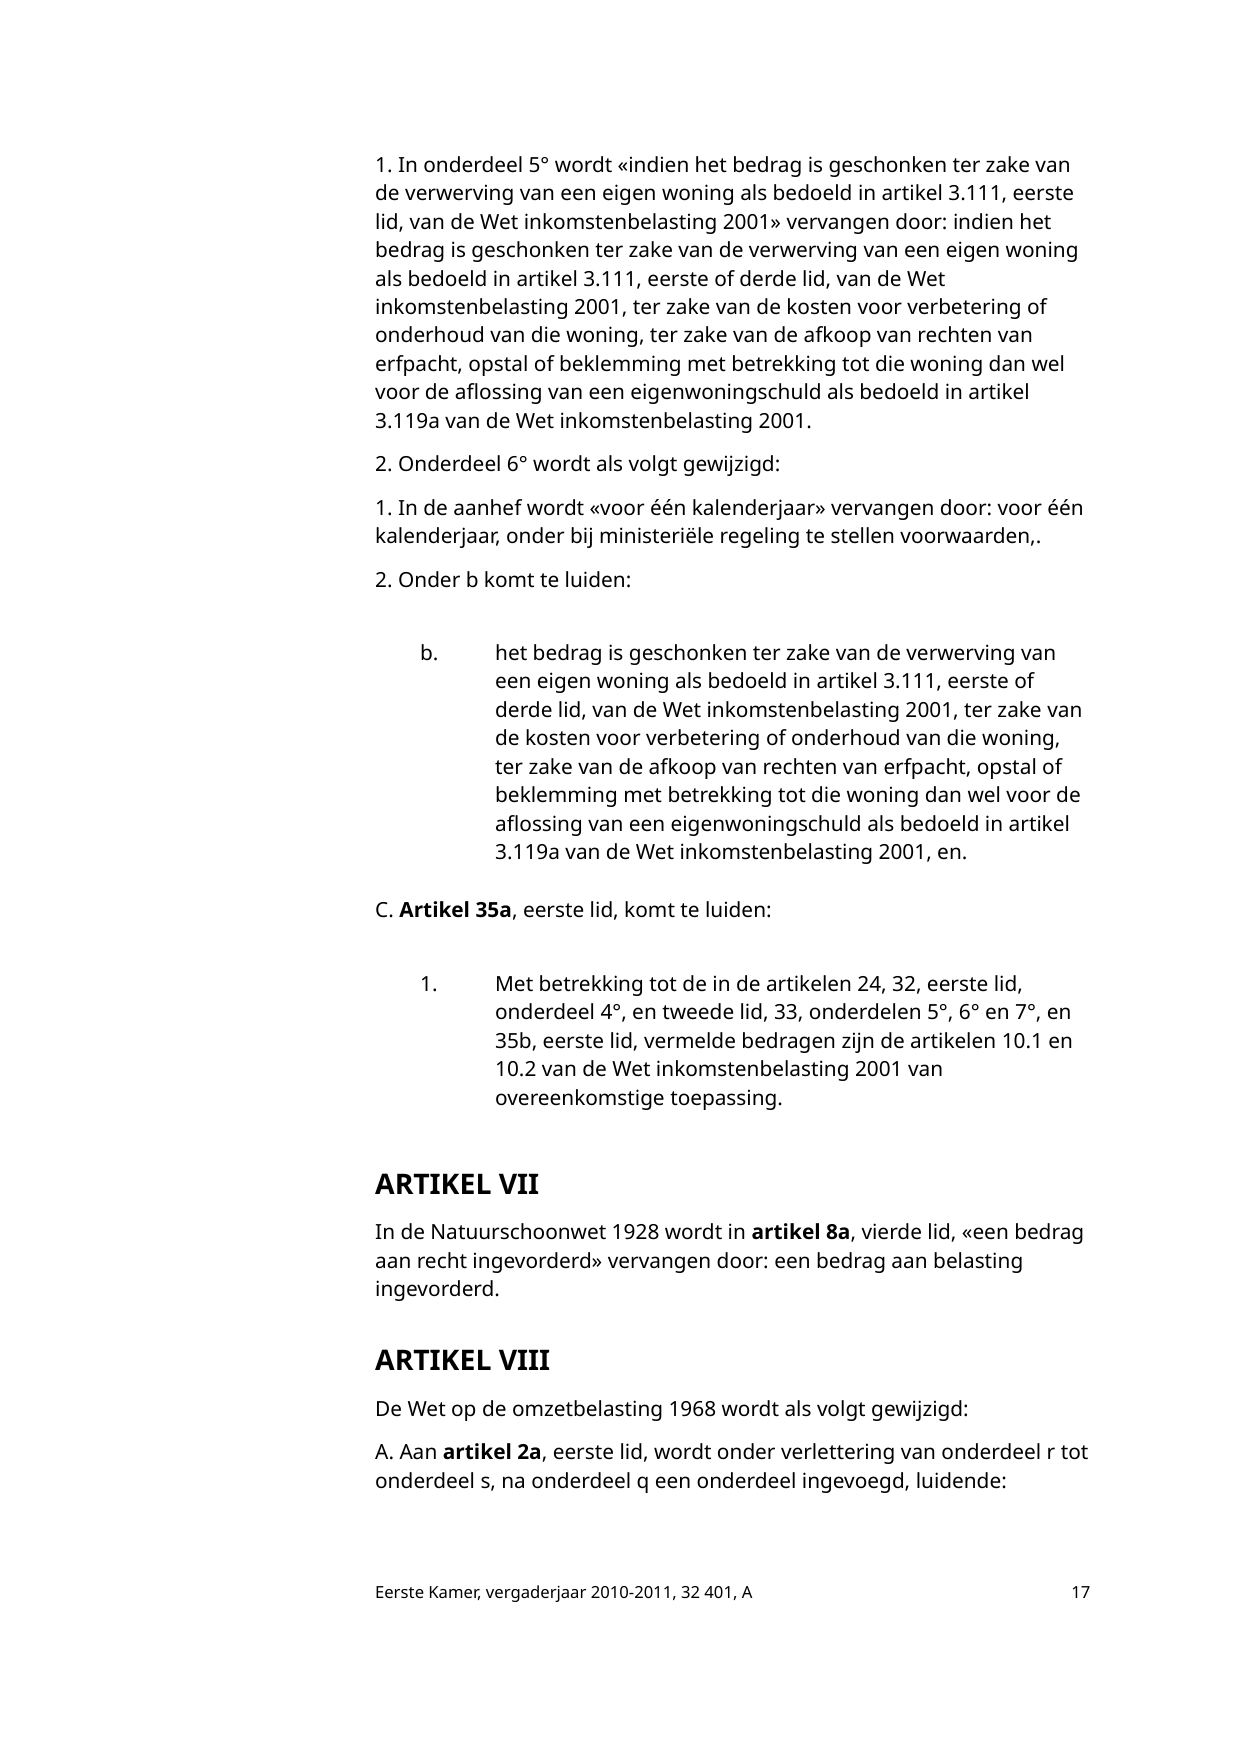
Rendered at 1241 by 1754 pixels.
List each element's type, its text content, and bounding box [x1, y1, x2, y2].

subtitle ARTIKEL VII [375, 1164, 1090, 1202]
text In de Natuurschoonwet 1928 wordt in artikel 8a, vierde lid, «een bedrag aan recht ingevorderd» vervangen door: een bedrag aan belasting ingevorderd. [375, 1217, 1090, 1303]
text 1. In onderdeel 5° wordt «indien het bedrag is geschonken ter zake van de verwerving van een eigen woning als bedoeld in artikel 3.111, eerste lid, van de Wet inkomstenbelasting 2001» vervangen door: indien het bedrag is geschonken ter zake van de verwerving van een eigen woning als bedoeld in artikel 3.111, eerste of derde lid, van de Wet inkomstenbelasting 2001, ter zake van de kosten voor verbetering of onderhoud van die woning, ter zake van de afkoop van rechten van erfpacht, opstal of beklemming met betrekking tot die woning dan wel voor de aflossing van een eigenwoningschuld als bedoeld in artikel 3.119a van de Wet inkomstenbelasting 2001. [375, 150, 1090, 434]
text De Wet op de omzetbelasting 1968 wordt als volgt gewijzigd: [375, 1394, 1090, 1422]
list Met betrekking tot de in de artikelen 24, 32, eerste lid, onderdeel 4°, en tweede lid, 33, onderdelen 5°, 6° en 7°, en 35b, eerste lid, vermelde bedragen zijn de artikelen 10.1 en 10.2 van de Wet inkomstenbelasting 2001 van overeenkomstige toepassing. [420, 969, 1090, 1111]
list het bedrag is geschonken ter zake van de verwerving van een eigen woning als bedoeld in artikel 3.111, eerste of derde lid, van de Wet inkomstenbelasting 2001, ter zake van de kosten voor verbetering of onderhoud van die woning, ter zake van de afkoop van rechten van erfpacht, opstal of beklemming met betrekking tot die woning dan wel voor de aflossing van een eigenwoningschuld als bedoeld in artikel 3.119a van de Wet inkomstenbelasting 2001, en. [420, 638, 1090, 866]
text 1. In de aanhef wordt «voor één kalenderjaar» vervangen door: voor één kalenderjaar, onder bij ministeriële regeling te stellen voorwaarden,. [375, 493, 1090, 550]
text 2. Onderdeel 6° wordt als volgt gewijzigd: [375, 449, 1090, 478]
text C. Artikel 35a, eerste lid, komt te luiden: [375, 896, 1090, 924]
text A. Aan artikel 2a, eerste lid, wordt onder verlettering van onderdeel r tot onderdeel s, na onderdeel q een onderdeel ingevoegd, luidende: [375, 1437, 1090, 1494]
text 2. Onder b komt te luiden: [375, 565, 1090, 593]
subtitle ARTIKEL VIII [375, 1340, 1090, 1379]
